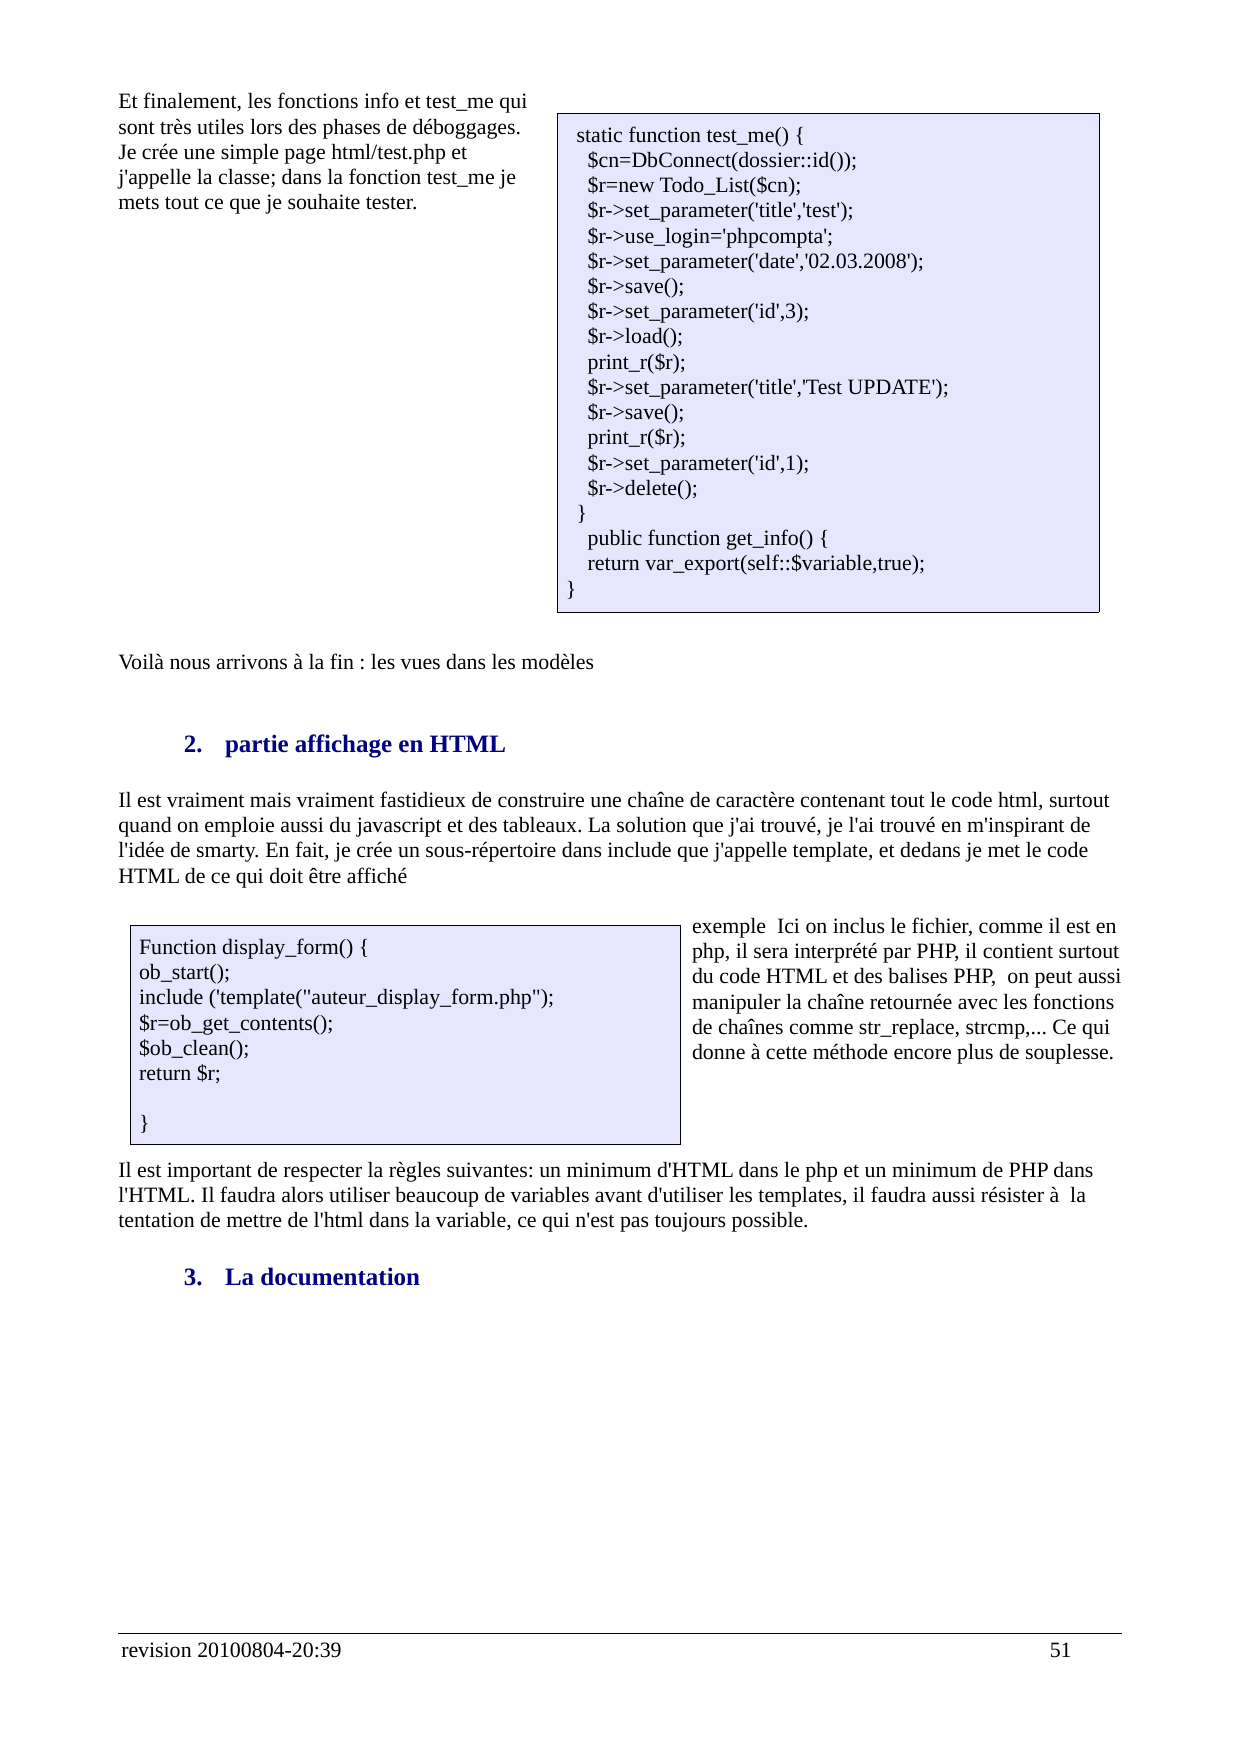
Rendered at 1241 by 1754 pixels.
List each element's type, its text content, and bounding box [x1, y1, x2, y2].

text $ob_clean(); [139, 1035, 671, 1060]
text Et finalement, les fonctions info et test_me qui sont très utiles lors des phases de déboggages. Je crée une simple page html/test.php et j'appelle la classe; dans la fonction test_me je mets tout ce que je souhaite tester. [118, 88, 1122, 624]
subtitle partie affichage en HTML [177, 729, 1122, 758]
text Il est vraiment mais vraiment fastidieux de construire une chaîne de caractère contenant tout le code html, surtout quand on emploie aussi du javascript et des tableaux. La solution que j'ai trouvé, je l'ai trouvé en m'inspirant de l'idée de smarty. En fait, je crée un sous-répertoire dans include que j'appelle template, et dedans je met le code HTML de ce qui doit être affiché [118, 787, 1122, 888]
text Voilà nous arrivons à la fin : les vues dans les modèles [118, 649, 1122, 674]
text ob_start(); [139, 959, 671, 984]
text static function test_me() { $cn=DbConnect(dossier::id()); $r=new Todo_List($cn); $r->set_parameter('title','test'); $r->use_login='phpcompta'; $r->set_parameter('date','02.03.2008'); $r->save(); $r->set_parameter('id',3); $r->load(); print_r($r); $r->set_parameter('title','Test UPDATE'); $r->save(); print_r($r); $r->set_parameter('id',1); $r->delete(); } public function get_info() { [566, 122, 1090, 550]
text } [566, 576, 1090, 601]
text } [139, 1110, 671, 1136]
text exemple Ici on inclus le fichier, comme il est en php, il sera interprété par PHP, il contient surtout du code HTML et des balises PHP, on peut aussi manipuler la chaîne retournée avec les fonctions de chaînes comme str_replace, strcmp,... Ce qui donne à cette méthode encore plus de souplesse. [118, 913, 1122, 1157]
text $r=ob_get_contents(); [139, 1009, 671, 1035]
text include ('template("auteur_display_form.php"); [139, 984, 671, 1009]
text Il est important de respecter la règles suivantes: un minimum d'HTML dans le php et un minimum de PHP dans l'HTML. Il faudra alors utiliser beaucoup de variables avant d'utiliser les templates, il faudra aussi résister à la tentation de mettre de l'html dans la variable, ce qui n'est pas toujours possible. [118, 1157, 1122, 1232]
subtitle La documentation [177, 1262, 1122, 1290]
text Function display_form() { [139, 934, 671, 959]
text return var_export(self::$variable,true); [566, 550, 1090, 576]
text return $r; [139, 1060, 671, 1085]
